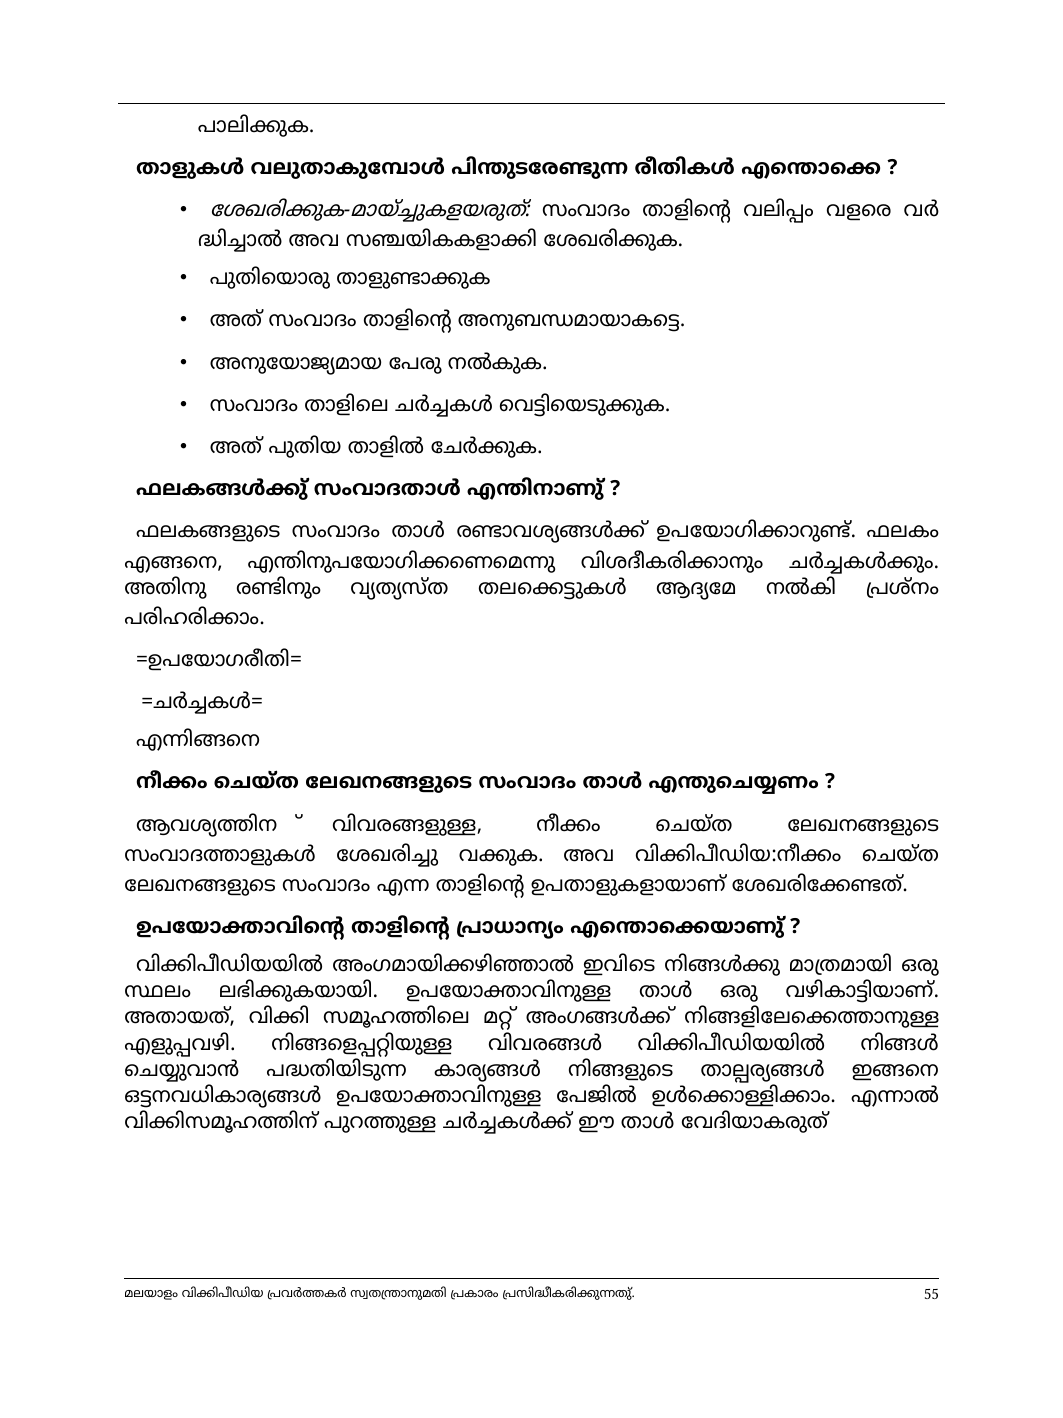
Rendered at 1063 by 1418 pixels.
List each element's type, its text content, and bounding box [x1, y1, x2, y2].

list പുതിയൊരു താളുണ്ടാക്കുക [168, 267, 939, 293]
text എന്നിങ്ങനെ [124, 729, 939, 755]
list അത് സംവാദം താളിന്റെ അനുബന്ധമായാകട്ടെ. [168, 304, 939, 335]
text =ഉപയോഗരീതി= [124, 644, 939, 675]
subtitle ഫലകങ്ങള്‍ക്കു് സംവാദതാള്‍ എന്തിനാണു് ? [124, 473, 939, 504]
text വിക്കിപീഡിയയില്‍ അംഗമായിക്കഴിഞ്ഞാല്‍ ഇവിടെ നിങ്ങള്‍ക്കു മാത്രമായി ഒരു സ്ഥലം ലഭിക്കുകയായി. ഉപയോക്താവിനുള്ള താള്‍ ഒരു വഴികാട്ടിയാണ്. അതായത്, വിക്കി സമൂഹത്തിലെ മറ്റ് അംഗങ്ങള്‍ക്ക് നിങ്ങളിലേക്കെത്താനുള്ള എളുപ്പവഴി. നിങ്ങളെപ്പറ്റിയുള്ള വിവരങ്ങള്‍ വിക്കിപീഡിയയില്‍ നിങ്ങള്‍ ചെയ്യുവാന്‍ പദ്ധതിയിടുന്ന കാര്യങ്ങള്‍ നിങ്ങളുടെ താല്പര്യങ്ങള്‍ ഇങ്ങനെ ഒട്ടനവധികാര്യങ്ങള്‍ ഉപയോക്താവിനുള്ള പേജില്‍ ഉള്‍ക്കൊള്ളിക്കാം. എന്നാല്‍ വിക്കിസമൂഹത്തിന് പുറത്തുള്ള ചര്‍ച്ചകള്‍ക്ക് ഈ താള്‍ വേദിയാകരുത് [124, 954, 939, 1136]
text ആവശ്യത്തിന് വിവരങ്ങളുള്ള, നീക്കം ചെയ്ത ലേഖനങ്ങളുടെ സംവാദത്താളുകള്‍ ശേഖരിച്ചു വക്കുക. അവ വിക്കിപീഡിയ:നീക്കം ചെയ്ത ലേഖനങ്ങളുടെ സംവാദം എന്ന താളിന്റെ ഉപതാളുകളായാണ് ശേഖരിക്കേണ്ടത്. [124, 809, 939, 900]
text ഉപയോക്താവിന്റെ താളിന്റെ പ്രാധാന്യം എന്തൊക്കെയാണു് ? [124, 912, 939, 942]
subtitle താളുകള്‍ വലുതാകുമ്പോള്‍ പിന്തുടരേണ്ടുന്ന രീതികള്‍ എന്തൊക്കെ ? [124, 152, 939, 182]
list സംവാദം താളിലെ ചര്‍ച്ചകള്‍ വെട്ടിയെടുക്കുക. [168, 389, 939, 419]
list അത് പുതിയ താളില്‍ ചേര്‍ക്കുക. [168, 431, 939, 461]
subtitle നീക്കം ചെയ്ത ലേഖനങ്ങളുടെ സംവാദം താള്‍ എന്തുചെയ്യണം ? [124, 767, 939, 797]
list പാലിക്കുക. [168, 110, 939, 140]
list ശേഖരിക്കുക-മായ്ച്ചുകളയരുത്: സംവാദം താളിന്റെ വലിപ്പം വളരെ വര്‍ദ്ധിച്ചാല്‍ അവ സഞ്ചയികകളാക്കി ശേഖരിക്കുക. [168, 194, 939, 255]
text =ചര്‍ച്ചകള്‍= [124, 687, 939, 717]
list അനുയോജ്യമായ പേരു നല്‍കുക. [168, 347, 939, 377]
text ഫലകങ്ങളുടെ സംവാദം താള്‍ രണ്ടാവശ്യങ്ങള്‍ക്ക് ഉപയോഗിക്കാറുണ്ട്. ഫലകം എങ്ങനെ, എന്തിനുപയോഗിക്കണെമെന്നു വിശദീകരിക്കാനും ചര്‍ച്ചകള്‍ക്കും. അതിനു രണ്ടിനും വ്യത്യസ്ത തലക്കെട്ടുകള്‍ ആദ്യമേ നല്‍കി പ്രശ്നം പരിഹരിക്കാം. [124, 516, 939, 632]
